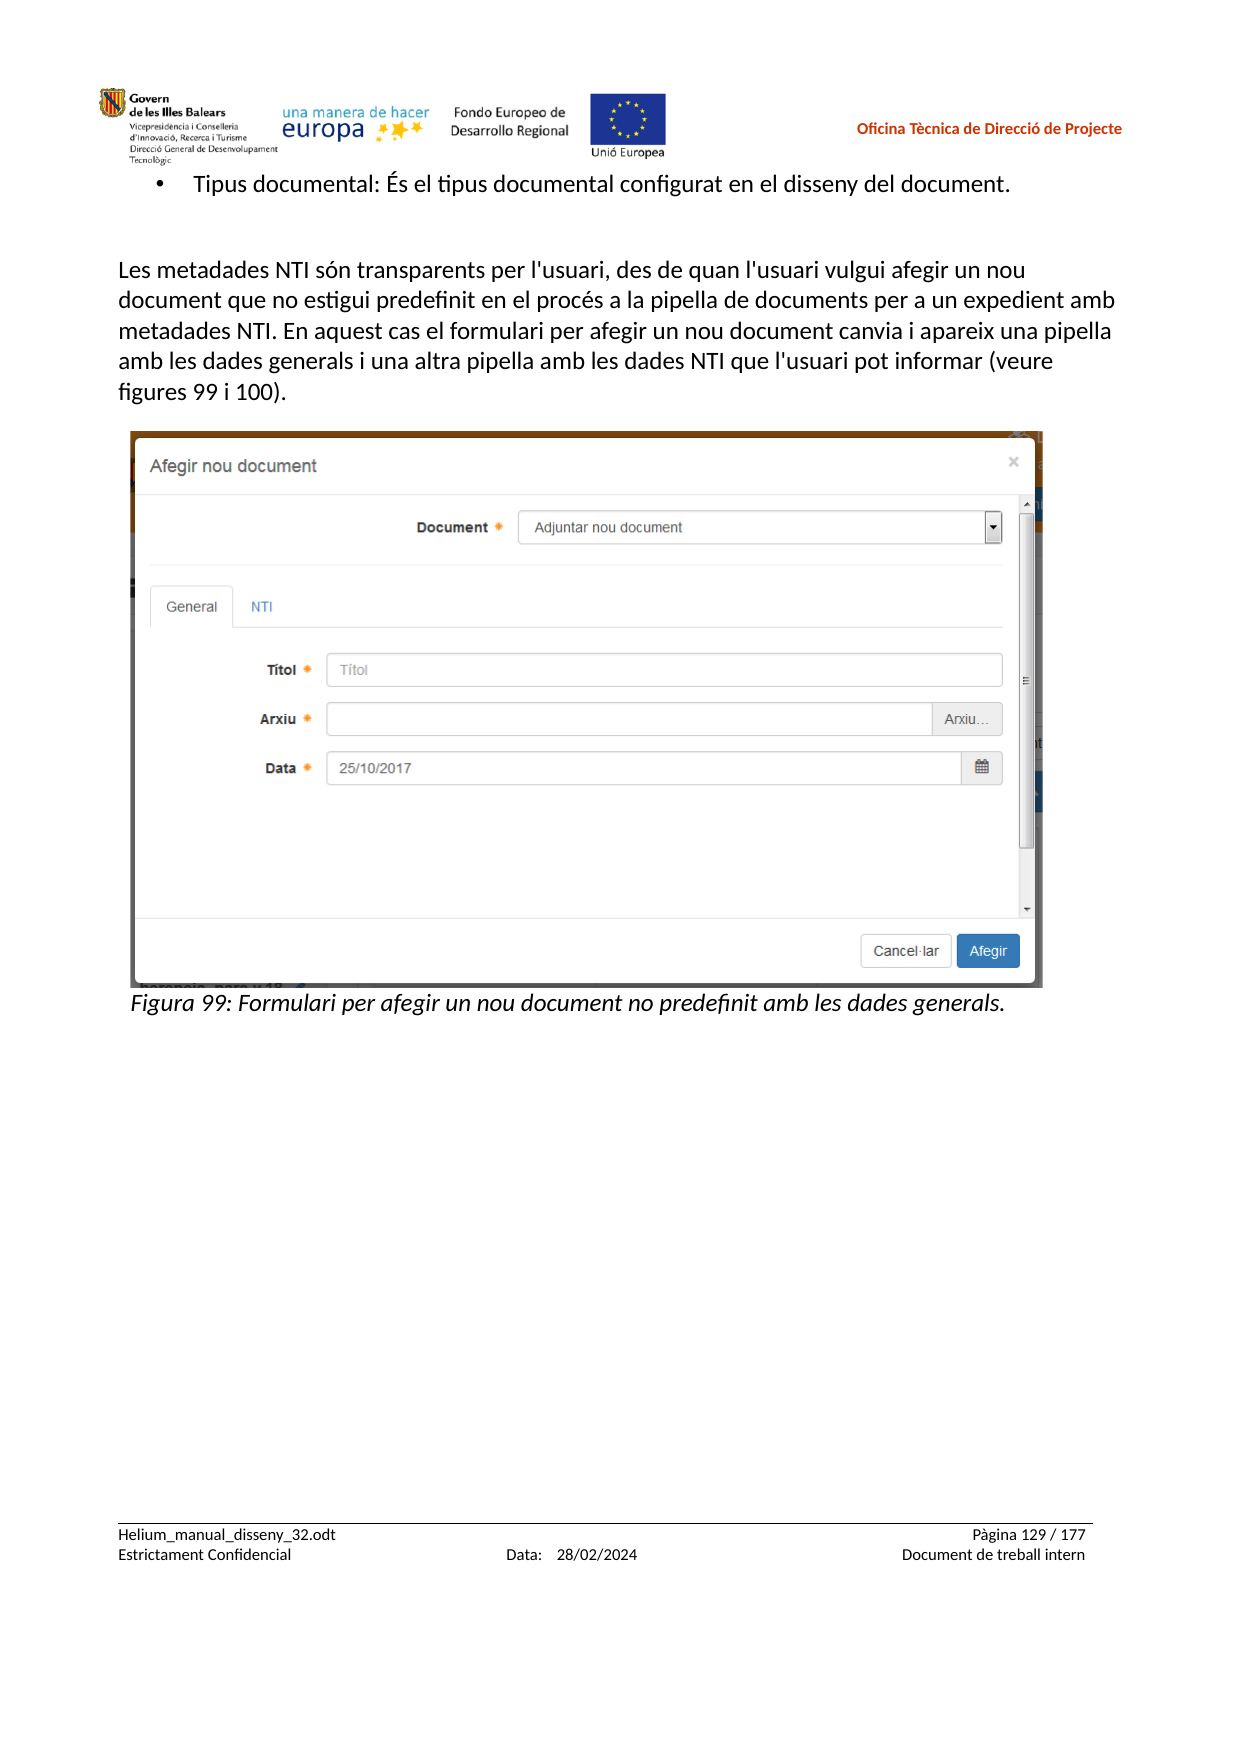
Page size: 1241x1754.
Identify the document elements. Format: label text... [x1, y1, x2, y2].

picture [130, 431, 1043, 988]
text Les metadades NTI són transparents per l'usuari, des de quan l'usuari vulgui afegir un nou document que no estigui predefinit en el procés a la pipella de documents per a un expedient amb metadades NTI. En aquest cas el formulari per afegir un nou document canvia i apareix una pipella amb les dades generals i una altra pipella amb les dades NTI que l'usuari pot informar (veure figures 99 i 100). [118, 254, 1122, 407]
list Tipus documental: És el tipus documental configurat en el disseny del document. [156, 168, 1122, 198]
picture [99, 87, 668, 166]
text Figura 99: Formulari per afegir un nou document no predefinit amb les dades generals. [130, 988, 1043, 1018]
